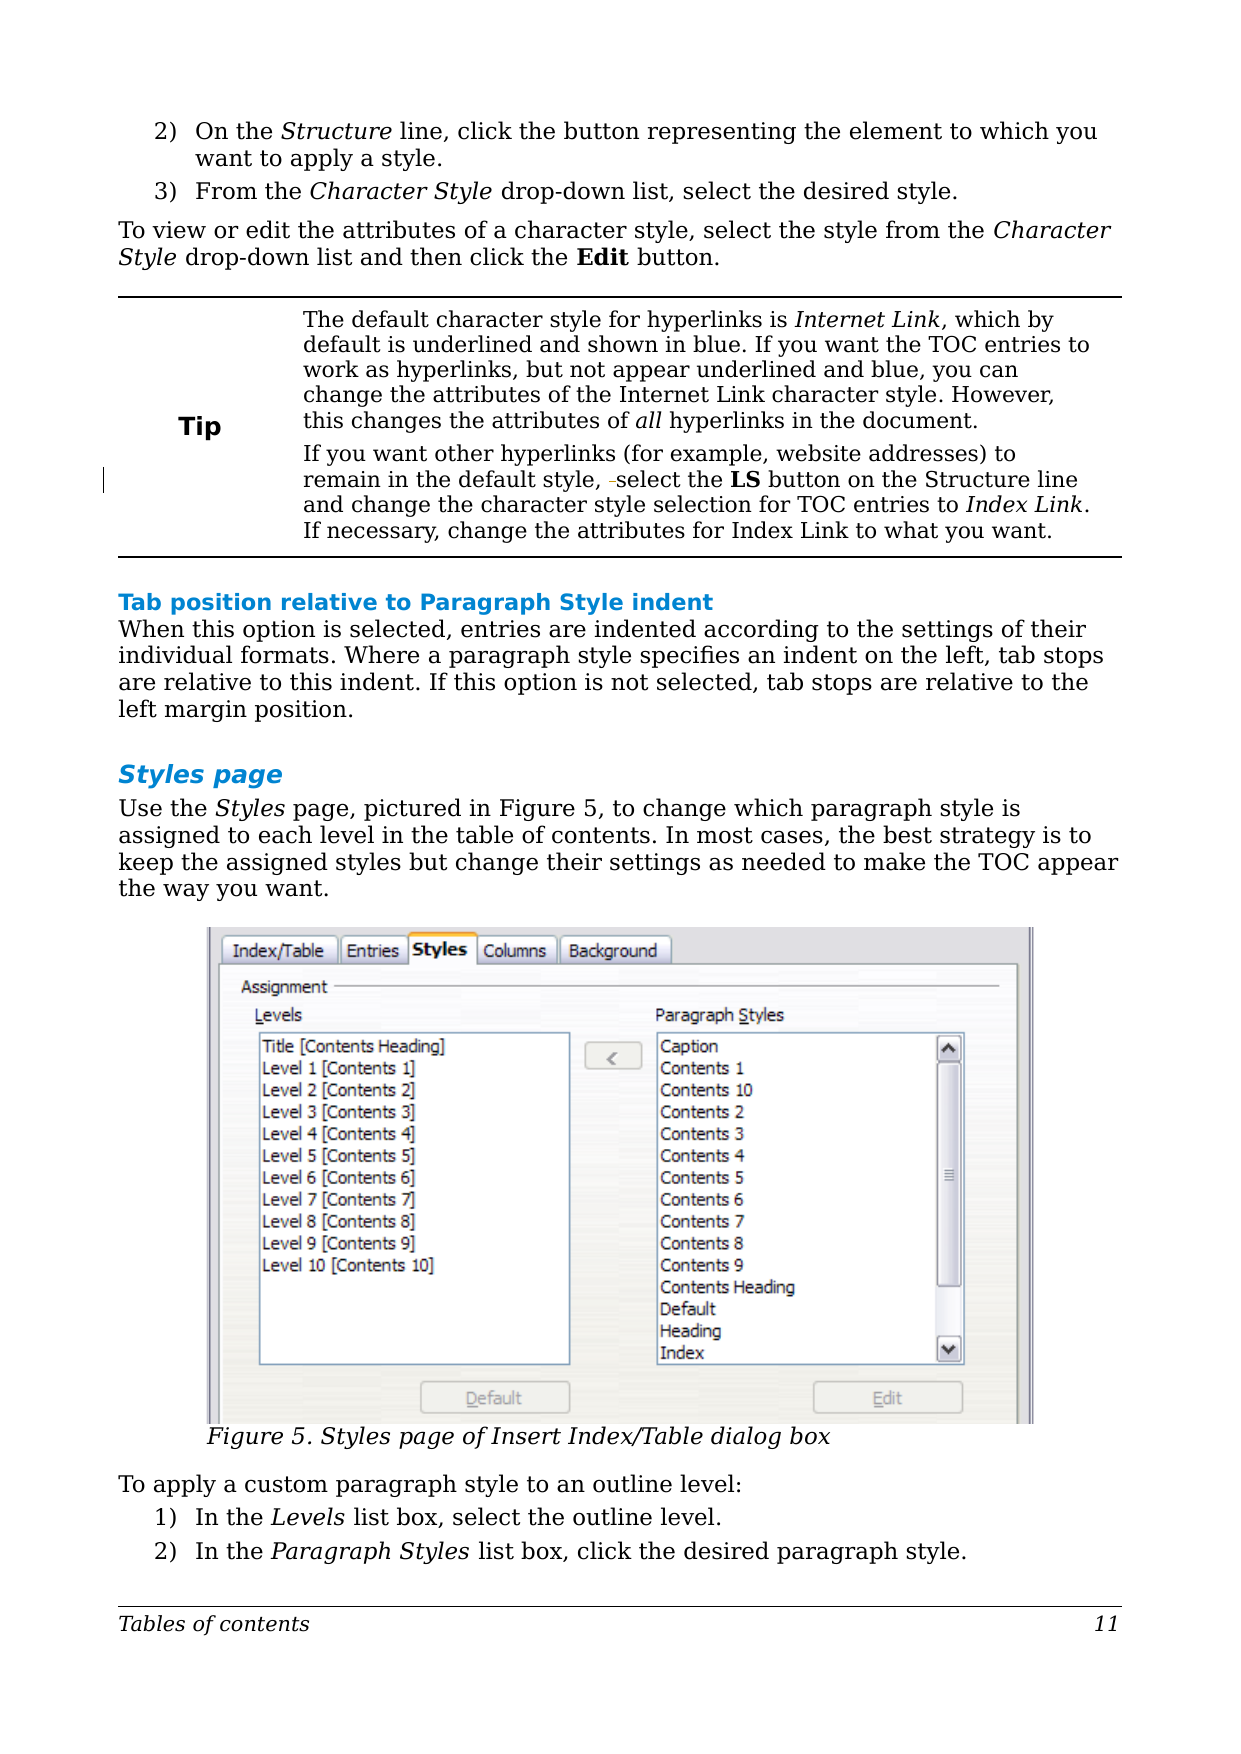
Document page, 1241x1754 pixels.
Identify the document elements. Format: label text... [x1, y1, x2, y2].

text When this option is selected, entries are indented according to the settings of their individual formats. Where a paragraph style specifies an indent on the left, tab stops are relative to this indent. If this option is not selected, tab stops are relative to the left margin position. [118, 616, 1122, 722]
table_header The default character style for hyperlinks is Internet Link, which by default is underlined and shown in blue. If you want the TOC entries to work as hyperlinks, but not appear underlined and blue, you can change the attributes of the Internet Link character style. However, this changes the attributes of all hyperlinks in the document. If you want other hyperlinks (for example, website addresses) to remain in the default style, select the LS button on the Structure line and change the character style selection for TOC entries to Index Link. If necessary, change the attributes for Index Link to what you want. [281, 298, 1122, 556]
text To view or edit the attributes of a character style, select the style from the Character Style drop-down list and then click the Edit button. [118, 217, 1122, 271]
list In the Levels list box, select the outline level. [177, 1504, 1122, 1531]
text Use the Styles page, pictured in Figure 5, to change which paragraph style is assigned to each level in the table of contents. In most cases, the best strategy is to keep the assigned styles but change their settings as needed to make the TOC appear the way you want. [118, 795, 1122, 902]
picture [206, 927, 1034, 1424]
text Figure 5. Styles page of Insert Index/Table dialog box [207, 1424, 1033, 1450]
list In the Paragraph Styles list box, click the desired paragraph style. [177, 1537, 1122, 1564]
subtitle Styles page [118, 760, 1122, 789]
list To apply a custom paragraph style to an outline level: [118, 1471, 1122, 1498]
subtitle Tab position relative to Paragraph Style indent [118, 589, 1122, 616]
list From the Character Style drop-down list, select the desired style. [177, 178, 1122, 205]
list On the Structure line, click the button representing the element to which you want to apply a style. [177, 118, 1122, 171]
table_header Tip [118, 298, 281, 556]
